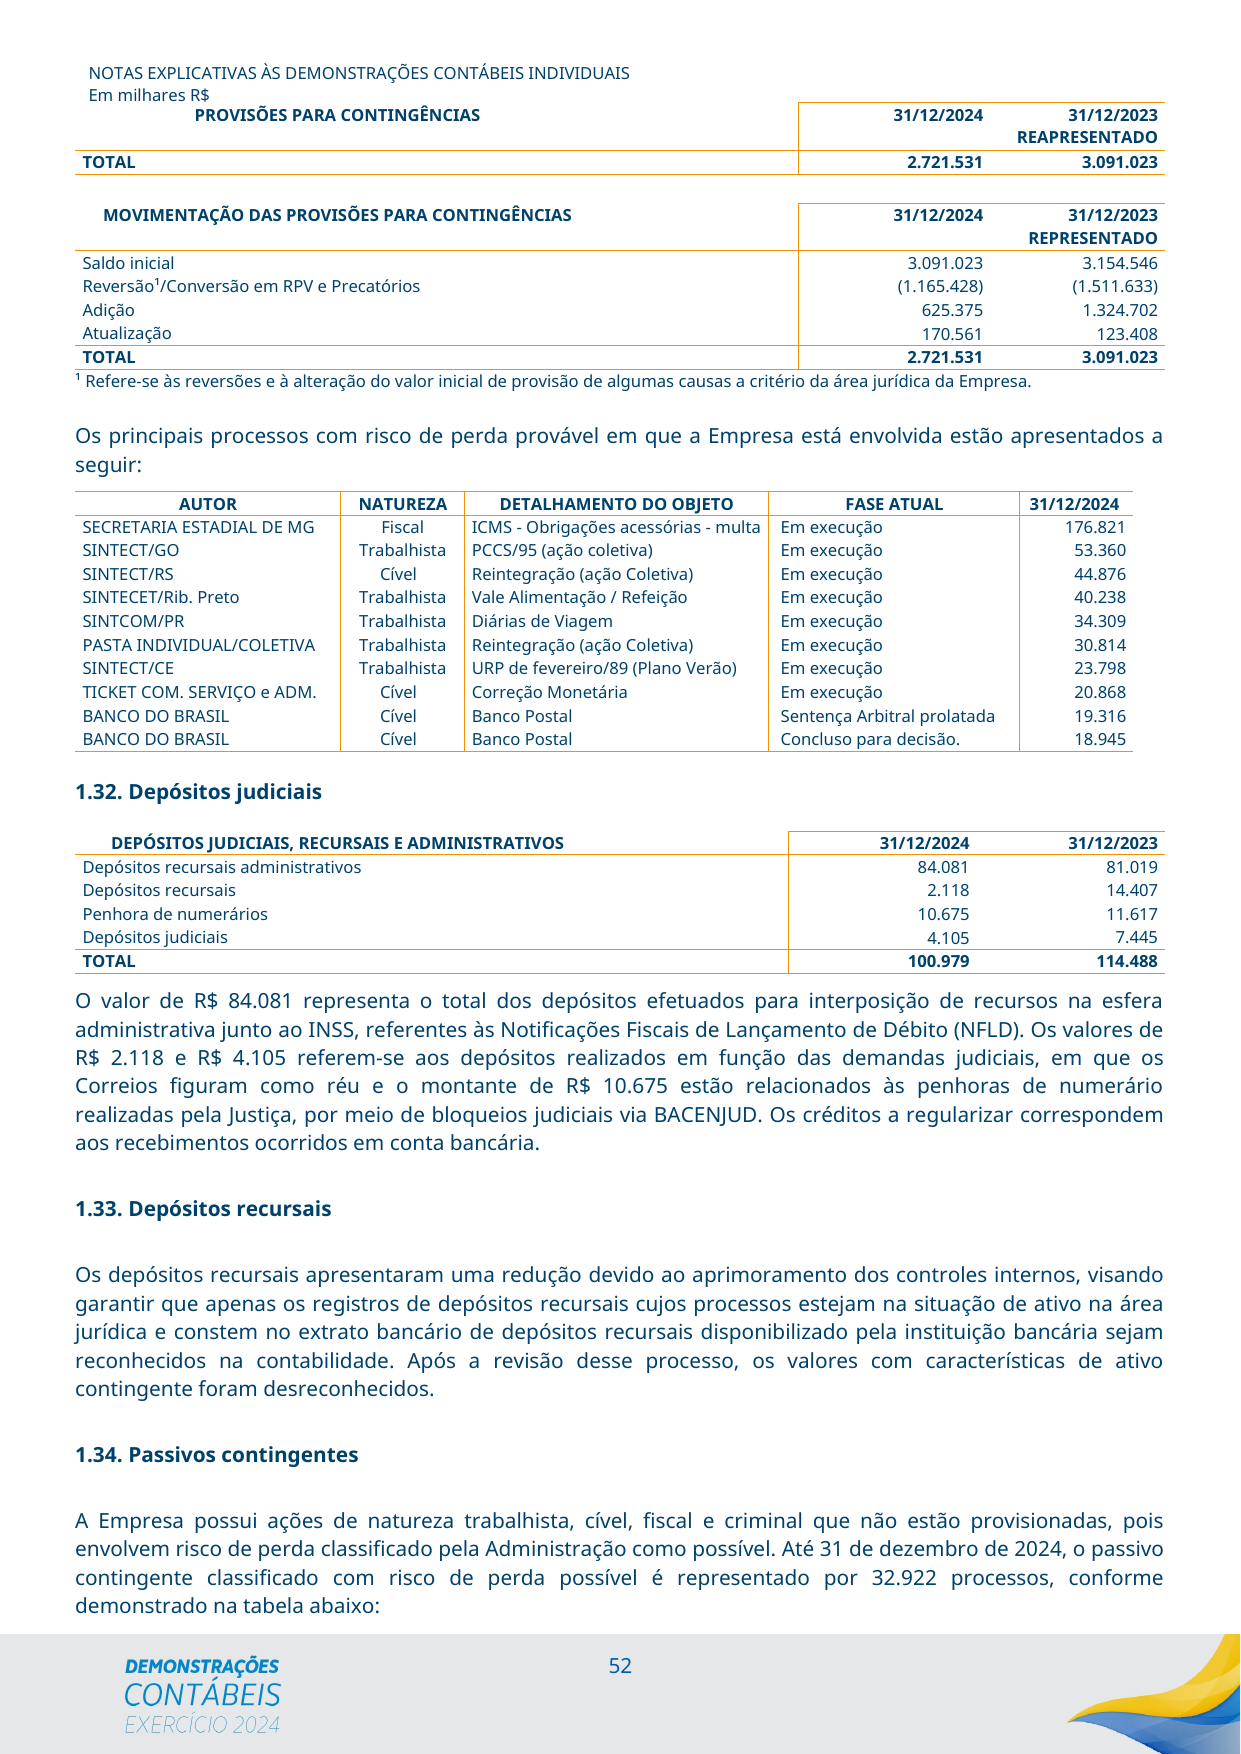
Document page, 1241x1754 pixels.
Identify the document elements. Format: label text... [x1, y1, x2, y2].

table_cell [799, 126, 991, 150]
table_cell Trabalhista [341, 609, 464, 633]
table_cell Concluso para decisão. [769, 728, 1019, 751]
table_cell PASTA INDIVIDUAL/COLETIVA [75, 633, 340, 657]
table_header 31/12/2023 [991, 204, 1165, 227]
table_cell Em execução [769, 609, 1019, 633]
table_cell Trabalhista [341, 538, 464, 562]
table_cell [600, 902, 788, 925]
table_header NATUREZA [341, 492, 464, 515]
table_cell Cível [341, 728, 464, 751]
table_cell Saldo inicial [75, 251, 600, 274]
table_cell REAPRESENTADO [991, 126, 1165, 150]
text Os principais processos com risco de perda provável em que a Empresa está envolvida estão apresentados a seguir: [75, 422, 1165, 478]
table_header 31/12/2023 [977, 832, 1165, 854]
table_cell [600, 925, 788, 949]
table_cell 2.118 [789, 878, 977, 902]
table_cell 625.375 [799, 298, 991, 321]
table_header PROVISÕES PARA CONTINGÊNCIAS [75, 113, 600, 126]
table_cell TICKET COM. SERVIÇO e ADM. [75, 680, 340, 704]
table_cell [600, 346, 798, 369]
table_cell Banco Postal [465, 704, 768, 727]
table_cell Em execução [769, 586, 1019, 609]
table_cell (1.165.428) [799, 274, 991, 298]
table_header [600, 203, 798, 227]
table_cell 10.675 [789, 902, 977, 925]
table_cell REPRESENTADO [991, 227, 1165, 250]
table_cell Correção Monetária [465, 680, 768, 704]
table_cell 53.360 [1020, 538, 1133, 562]
table_cell 14.407 [977, 878, 1165, 902]
table_cell BANCO DO BRASIL [75, 728, 340, 751]
table_header FASE ATUAL [769, 492, 1019, 515]
table_cell [600, 878, 788, 902]
table_cell SINTCOM/PR [75, 609, 340, 633]
table_cell [600, 321, 798, 345]
table_cell Trabalhista [341, 657, 464, 680]
table_header [600, 113, 798, 126]
table_header 31/12/2024 [799, 204, 991, 227]
table_cell Em execução [769, 657, 1019, 680]
table_cell Penhora de numerários [75, 902, 600, 925]
table_header 31/12/2023 [991, 113, 1165, 126]
table_cell Trabalhista [341, 633, 464, 657]
table_cell 123.408 [991, 321, 1165, 345]
table_cell 20.868 [1020, 680, 1133, 704]
table_cell 30.814 [1020, 633, 1133, 657]
table_cell TOTAL [75, 950, 600, 973]
table_cell [600, 950, 788, 973]
text ¹ Refere-se às reversões e à alteração do valor inicial de provisão de algumas causas a critério da área jurídica da Empresa. [75, 370, 1165, 392]
table_cell 84.081 [789, 855, 977, 878]
table_cell [600, 151, 798, 173]
table_cell 1.324.702 [991, 298, 1165, 321]
list Depósitos recursais [75, 1194, 1165, 1223]
table_header AUTOR [75, 492, 340, 515]
table_cell Cível [341, 680, 464, 704]
table_cell SINTECT/RS [75, 562, 340, 586]
table_header 31/12/2024 [789, 832, 977, 854]
table_header 31/12/2024 [1020, 492, 1133, 515]
table_cell 18.945 [1020, 728, 1133, 751]
table_cell Banco Postal [465, 728, 768, 751]
table_cell TOTAL [75, 151, 600, 173]
table_cell 11.617 [977, 902, 1165, 925]
table_cell [75, 227, 600, 250]
table_header 31/12/2024 [799, 113, 991, 126]
table_header DEPÓSITOS JUDICIAIS, RECURSAIS E ADMINISTRATIVOS [75, 831, 600, 854]
table_cell 81.019 [977, 855, 1165, 878]
table_cell Vale Alimentação / Refeição [465, 586, 768, 609]
table_header [600, 831, 788, 854]
table_cell 4.105 [789, 925, 977, 949]
list Depósitos judiciais [75, 777, 1165, 806]
table_cell PCCS/95 (ação coletiva) [465, 538, 768, 562]
table_cell ICMS - Obrigações acessórias - multa [465, 516, 768, 538]
table_cell SINTECT/CE [75, 657, 340, 680]
table_cell Atualização [75, 321, 600, 345]
table_cell [600, 227, 798, 250]
table_cell 2.721.531 [799, 151, 991, 173]
table_cell 3.091.023 [991, 346, 1165, 369]
table_cell SECRETARIA ESTADIAL DE MG [75, 516, 340, 538]
table_cell SINTECET/Rib. Preto [75, 586, 340, 609]
table_cell 44.876 [1020, 562, 1133, 586]
table_cell Em execução [769, 538, 1019, 562]
table_cell BANCO DO BRASIL [75, 704, 340, 727]
table_cell [600, 251, 798, 274]
table_cell Reversão¹/Conversão em RPV e Precatórios [75, 274, 600, 298]
table_cell 23.798 [1020, 657, 1133, 680]
text O valor de R$ 84.081 representa o total dos depósitos efetuados para interposição de recursos na esfera administrativa junto ao INSS, referentes às Notificações Fiscais de Lançamento de Débito (NFLD). Os valores de R$ 2.118 e R$ 4.105 referem-se aos depósitos realizados em função das demandas judiciais, em que os Correios figuram como réu e o montante de R$ 10.675 estão relacionados às penhoras de numerário realizadas pela Justiça, por meio de bloqueios judiciais via BACENJUD. Os créditos a regularizar correspondem aos recebimentos ocorridos em conta bancária. [75, 986, 1165, 1157]
table_cell 2.721.531 [799, 346, 991, 369]
table_cell [600, 126, 798, 150]
table_cell 3.091.023 [991, 151, 1165, 173]
table_cell Depósitos recursais administrativos [75, 855, 600, 878]
list Passivos contingentes [75, 1440, 1165, 1468]
table_cell Reintegração (ação Coletiva) [465, 562, 768, 586]
table_cell 34.309 [1020, 609, 1133, 633]
table_cell [600, 298, 798, 321]
table_cell 176.821 [1020, 516, 1133, 538]
table_cell Sentença Arbitral prolatada [769, 704, 1019, 727]
table_cell 7.445 [977, 925, 1165, 949]
table_cell [799, 227, 991, 250]
table_cell 3.154.546 [991, 251, 1165, 274]
table_cell Trabalhista [341, 586, 464, 609]
table_cell Em execução [769, 516, 1019, 538]
table_cell Diárias de Viagem [465, 609, 768, 633]
table_cell Em execução [769, 633, 1019, 657]
table_cell [600, 274, 798, 298]
table_cell Cível [341, 562, 464, 586]
table_cell [75, 126, 600, 150]
table_cell SINTECT/GO [75, 538, 340, 562]
table_cell Em execução [769, 562, 1019, 586]
table_cell Depósitos recursais [75, 878, 600, 902]
table_cell [600, 855, 788, 878]
table_cell Fiscal [341, 516, 464, 538]
table_cell 40.238 [1020, 586, 1133, 609]
table_cell 19.316 [1020, 704, 1133, 727]
table_cell Em execução [769, 680, 1019, 704]
text A Empresa possui ações de natureza trabalhista, cível, fiscal e criminal que não estão provisionadas, pois envolvem risco de perda classificado pela Administração como possível. Até 31 de dezembro de 2024, o passivo contingente classificado com risco de perda possível é representado por 32.922 processos, conforme demonstrado na tabela abaixo: [75, 1506, 1165, 1620]
table_cell URP de fevereiro/89 (Plano Verão) [465, 657, 768, 680]
table_cell Cível [341, 704, 464, 727]
table_header MOVIMENTAÇÃO DAS PROVISÕES PARA CONTINGÊNCIAS [75, 203, 600, 227]
table_cell 100.979 [789, 950, 977, 973]
table_cell Reintegração (ação Coletiva) [465, 633, 768, 657]
table_header DETALHAMENTO DO OBJETO [465, 492, 768, 515]
table_cell Adição [75, 298, 600, 321]
table_cell 114.488 [977, 950, 1165, 973]
text Os depósitos recursais apresentaram uma redução devido ao aprimoramento dos controles internos, visando garantir que apenas os registros de depósitos recursais cujos processos estejam na situação de ativo na área jurídica e constem no extrato bancário de depósitos recursais disponibilizado pela instituição bancária sejam reconhecidos na contabilidade. Após a revisão desse processo, os valores com características de ativo contingente foram desreconhecidos. [75, 1260, 1165, 1403]
table_cell Depósitos judiciais [75, 925, 600, 949]
table_cell 170.561 [799, 321, 991, 345]
table_cell TOTAL [75, 346, 600, 369]
table_cell 3.091.023 [799, 251, 991, 274]
table_cell (1.511.633) [991, 274, 1165, 298]
